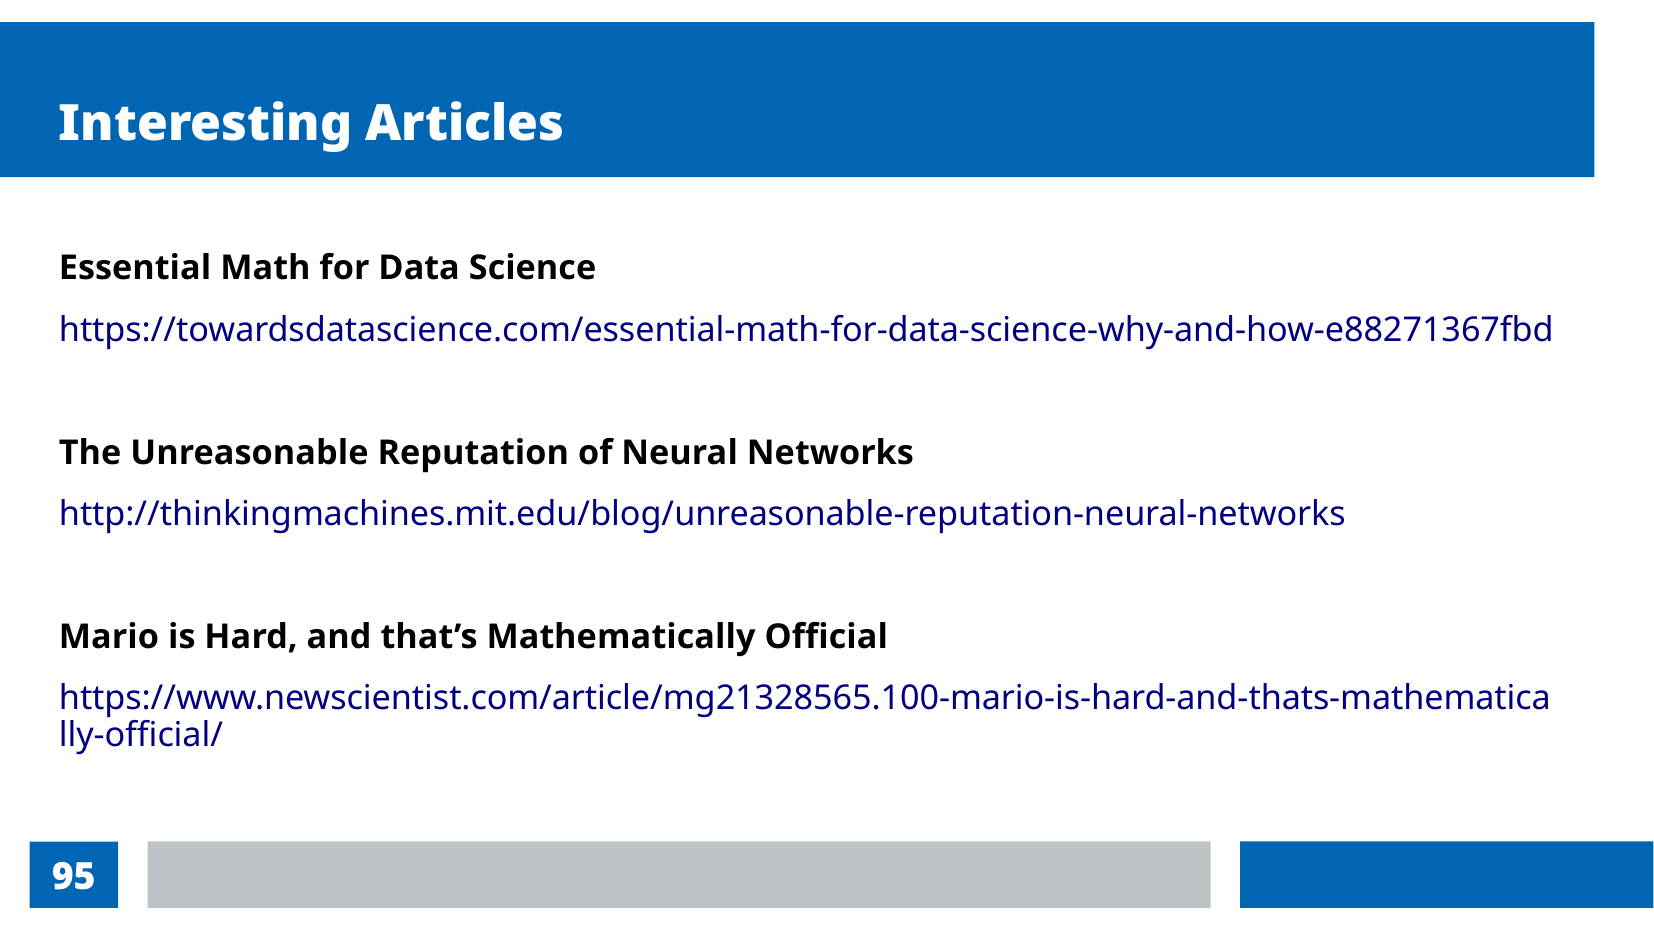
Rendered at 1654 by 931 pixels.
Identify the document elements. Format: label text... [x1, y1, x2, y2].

title Interesting Articles [59, 44, 1595, 156]
list Essential Math for Data Science https://towardsdatascience.com/essential-math-for-data-science-why-and-how-e88271367fbd The Unreasonable Reputation of Neural Networks http://thinkingmachines.mit.edu/blog/unreasonable-reputation-neural-networks Mario is Hard, and that’s Mathematically Official https://www.newscientist.com/article/mg21328565.100-mario-is-hard-and-thats-mathematically-official/ [59, 243, 1565, 721]
